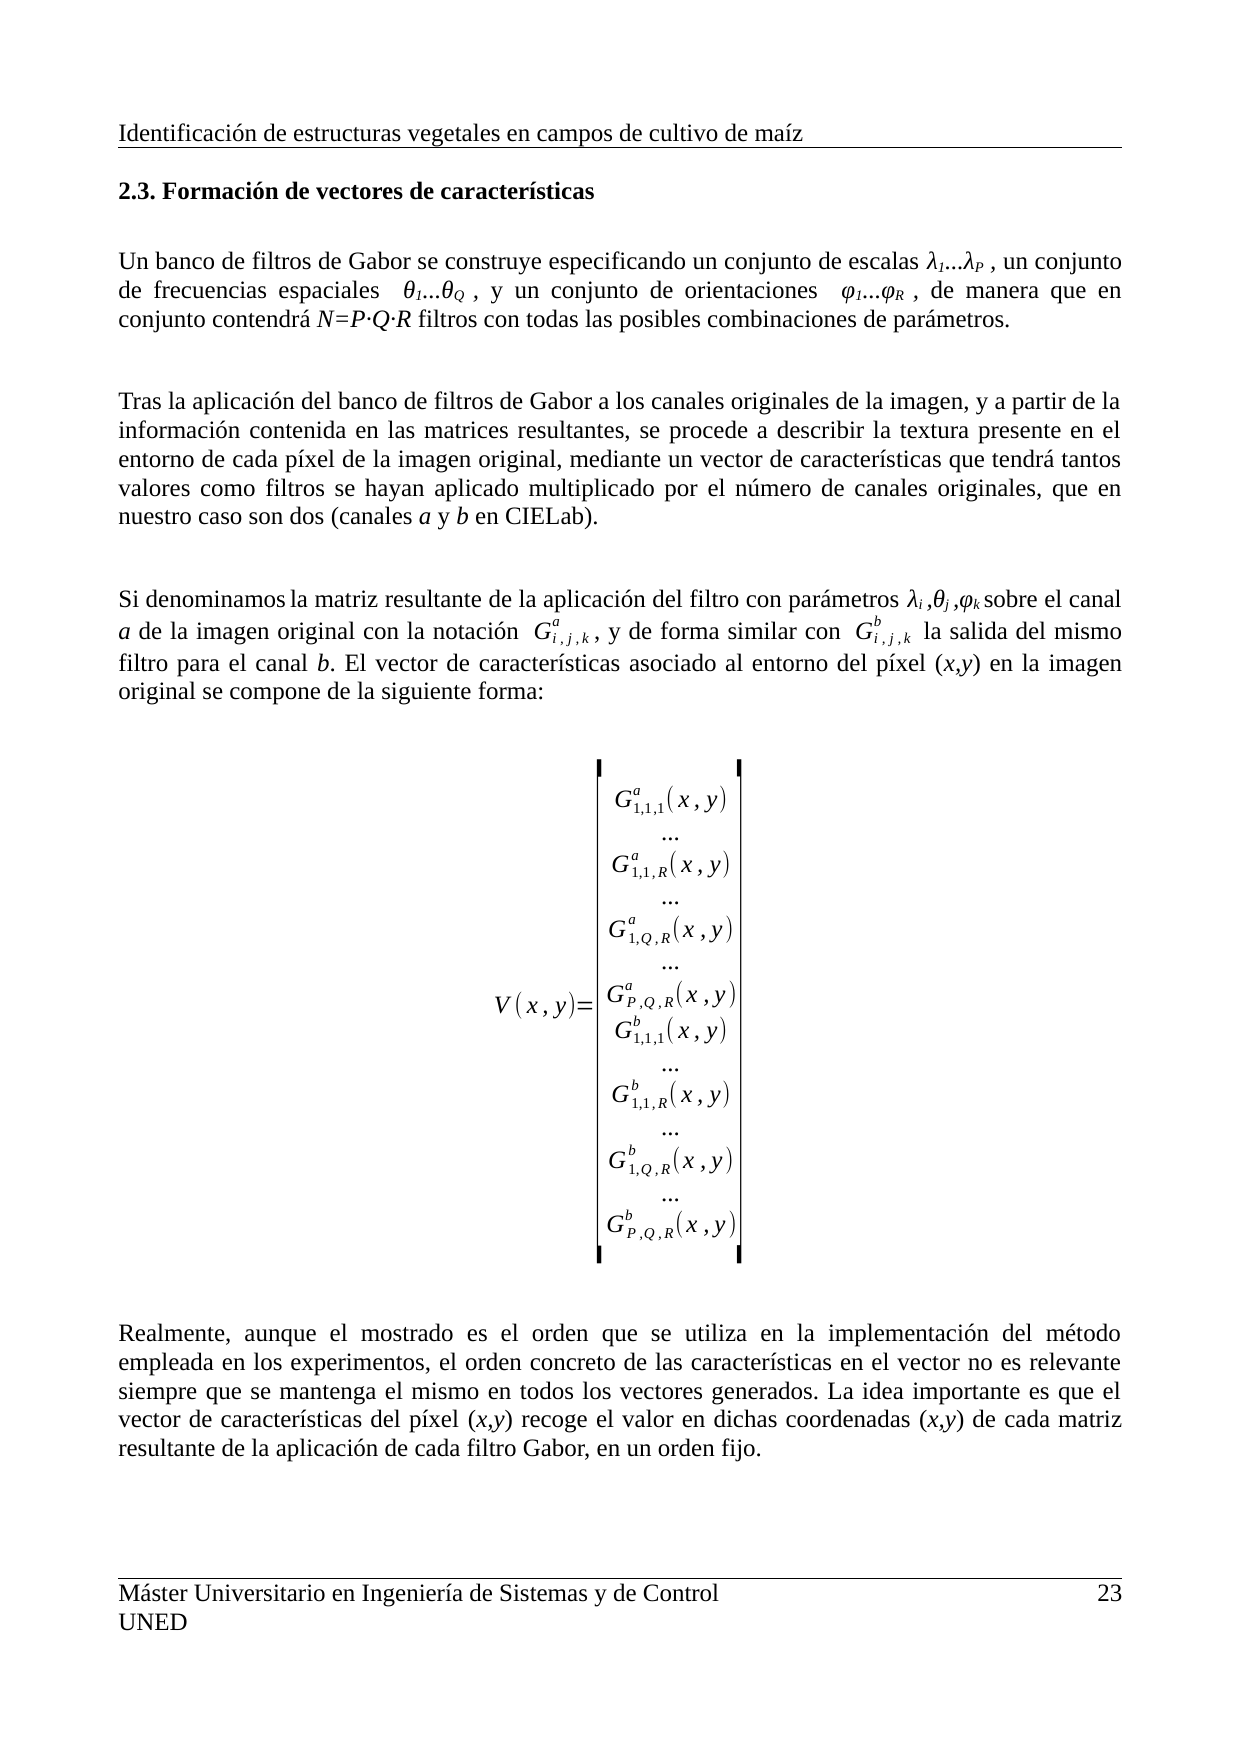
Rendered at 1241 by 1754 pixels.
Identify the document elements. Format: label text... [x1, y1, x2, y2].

text Si denominamos la matriz resultante de la aplicación del filtro con parámetros λi ,θj ,φk sobre el canal a de la imagen original con la notación , y de forma similar con la salida del mismo filtro para el canal b. El vector de características asociado al entorno del píxel (x,y) en la imagen original se compone de la siguiente forma: [118, 584, 1122, 705]
subtitle 2.3. Formación de vectores de características [118, 176, 1122, 205]
text Un banco de filtros de Gabor se construye especificando un conjunto de escalas λ1...λP , un conjunto de frecuencias espaciales θ1...θQ , y un conjunto de orientaciones φ1...φR , de manera que en conjunto contendrá N=P·Q·R filtros con todas las posibles combinaciones de parámetros. [118, 246, 1122, 333]
text Realmente, aunque el mostrado es el orden que se utiliza en la implementación del método empleada en los experimentos, el orden concreto de las características en el vector no es relevante siempre que se mantenga el mismo en todos los vectores generados. La idea importante es que el vector de características del píxel (x,y) recoge el valor en dichas coordenadas (x,y) de cada matriz resultante de la aplicación de cada filtro Gabor, en un orden fijo. [118, 1318, 1122, 1462]
text Tras la aplicación del banco de filtros de Gabor a los canales originales de la imagen, y a partir de la información contenida en las matrices resultantes, se procede a describir la textura presente en el entorno de cada píxel de la imagen original, mediante un vector de características que tendrá tantos valores como filtros se hayan aplicado multiplicado por el número de canales originales, que en nuestro caso son dos (canales a y b en CIELab). [118, 386, 1122, 530]
